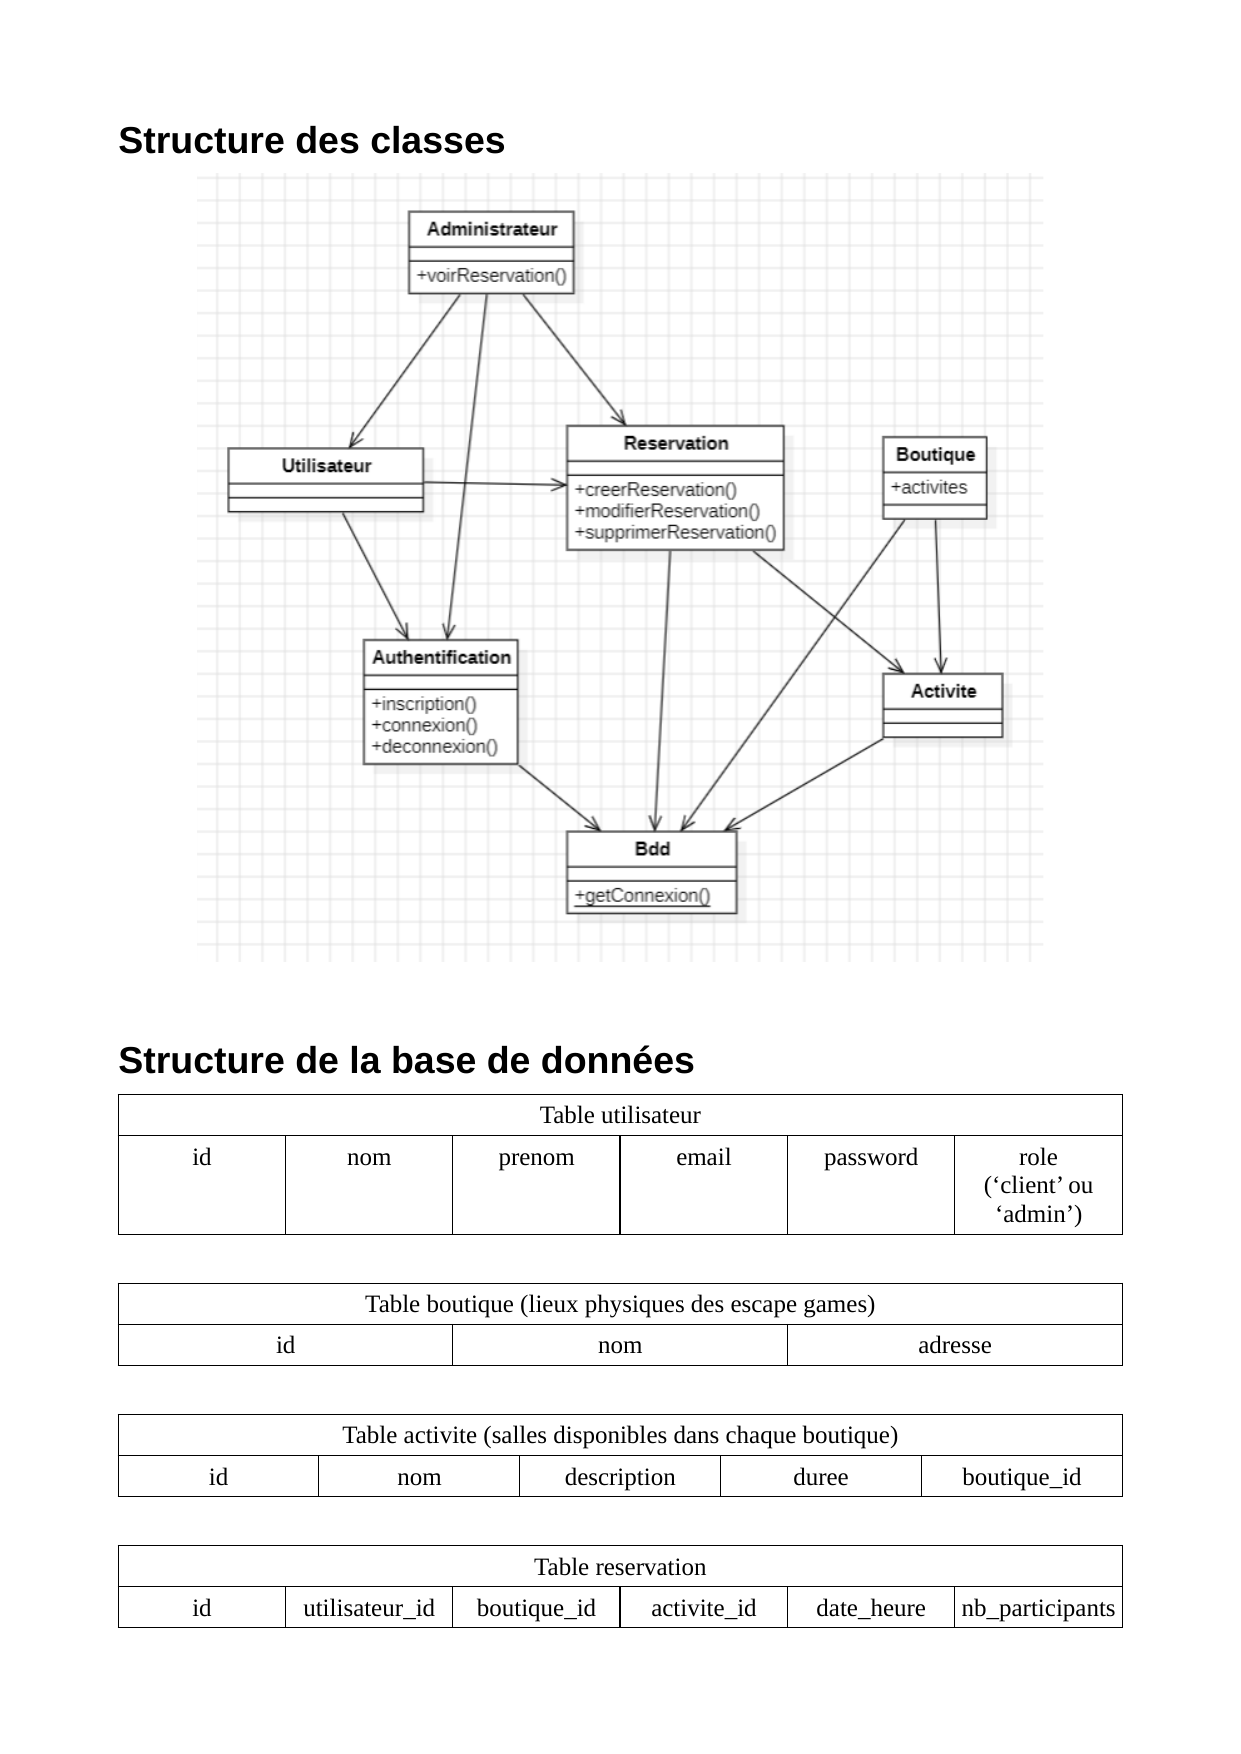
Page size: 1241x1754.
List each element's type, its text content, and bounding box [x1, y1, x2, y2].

table_cell id [119, 1325, 452, 1365]
table_cell description [520, 1456, 720, 1496]
table_cell id [119, 1456, 318, 1496]
table_header Table reservation [119, 1546, 1122, 1586]
table_header Table activite (salles disponibles dans chaque boutique) [119, 1415, 1122, 1455]
table_cell utilisateur_id [286, 1587, 452, 1627]
table_cell boutique_id [922, 1456, 1122, 1496]
table_cell activite_id [621, 1587, 787, 1627]
subtitle Structure de la base de données [118, 1038, 1122, 1081]
table_cell date_heure [788, 1587, 954, 1627]
table_cell password [788, 1136, 954, 1234]
table_cell nom [453, 1325, 787, 1365]
table_header Table boutique (lieux physiques des escape games) [119, 1284, 1122, 1324]
table_header Table utilisateur [119, 1095, 1122, 1135]
picture [197, 173, 1044, 962]
table_cell id [119, 1587, 285, 1627]
subtitle Structure des classes [118, 118, 1122, 161]
table_cell id [119, 1136, 285, 1234]
table_cell nb_participants [955, 1587, 1122, 1627]
table_cell prenom [453, 1136, 619, 1234]
table_cell nom [286, 1136, 452, 1234]
table_cell adresse [788, 1325, 1122, 1365]
table_cell nom [319, 1456, 519, 1496]
table_cell email [621, 1136, 787, 1234]
table_cell duree [721, 1456, 921, 1496]
table_cell boutique_id [453, 1587, 619, 1627]
table_cell role (‘client’ ou ‘admin’) [955, 1136, 1122, 1234]
